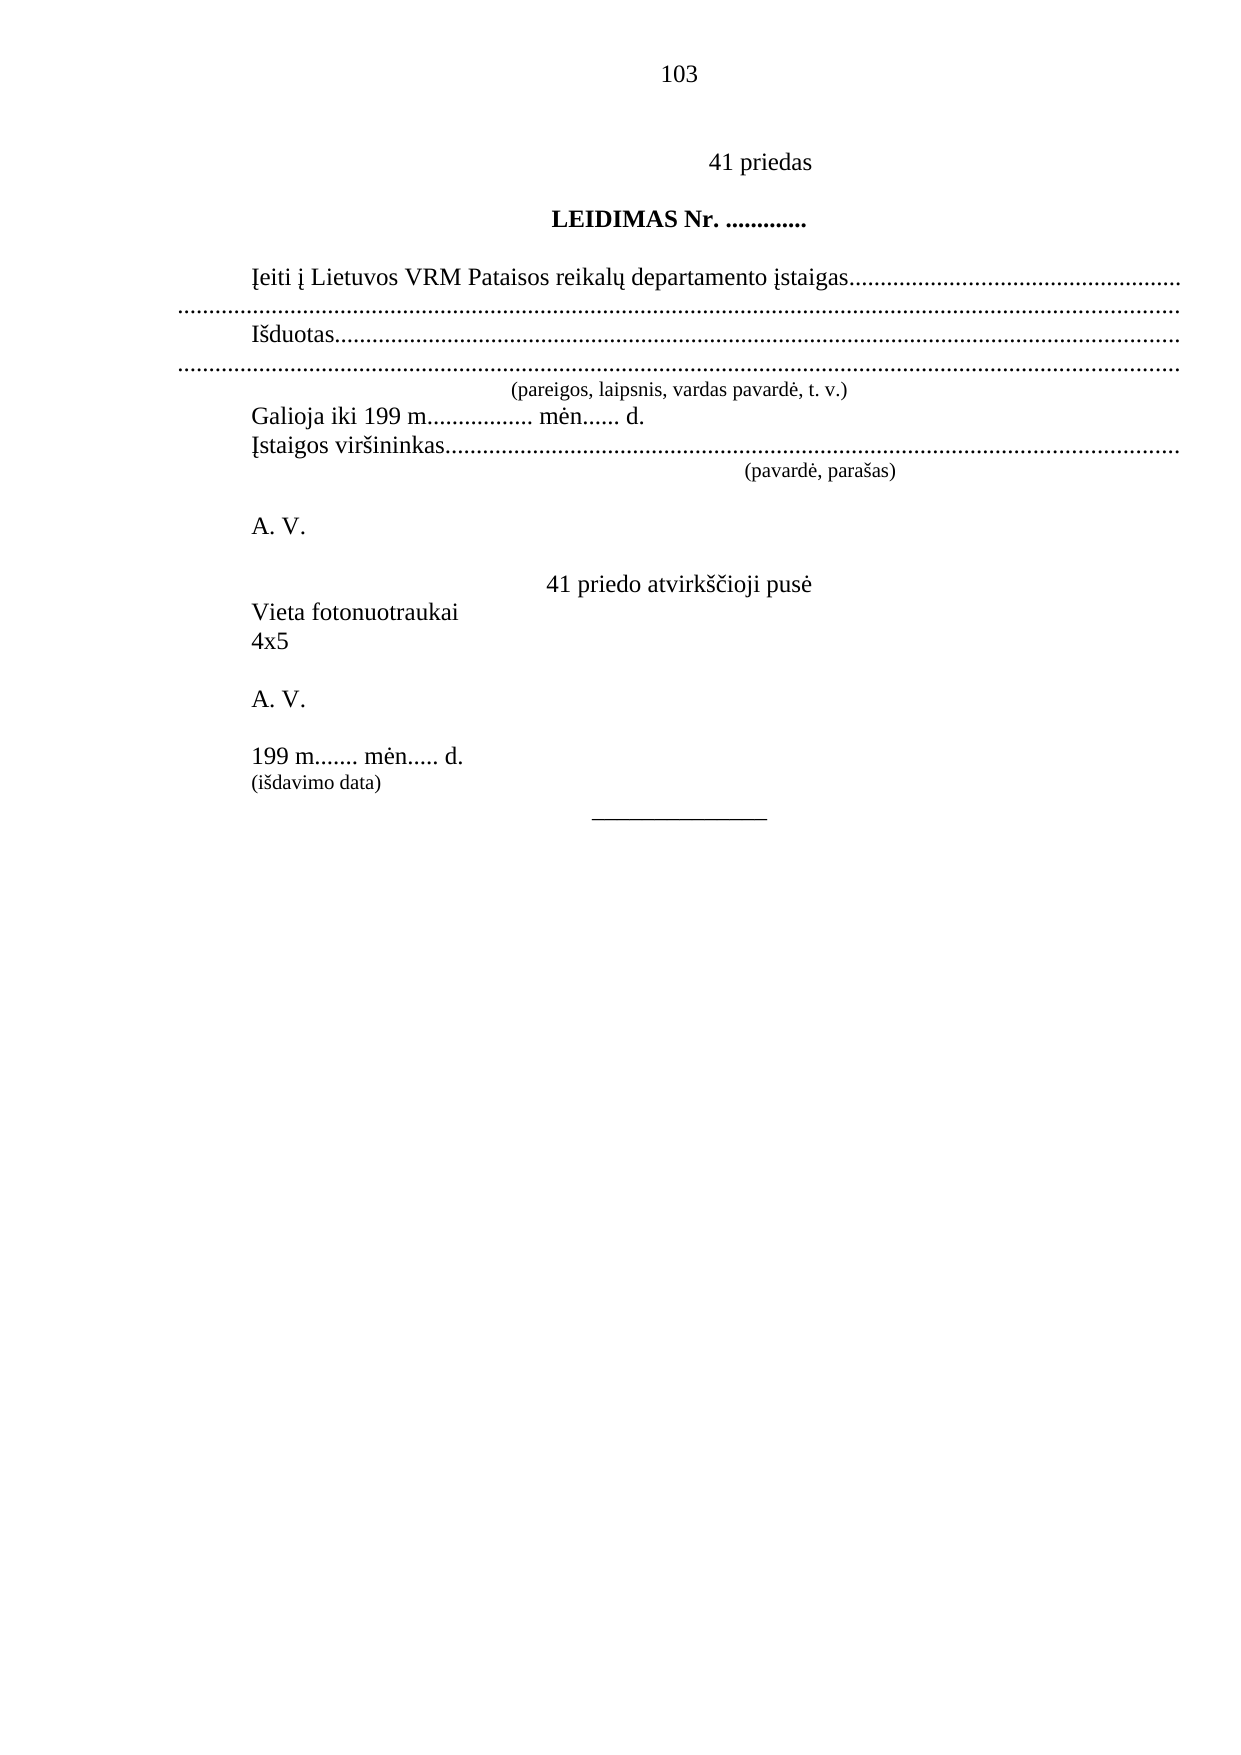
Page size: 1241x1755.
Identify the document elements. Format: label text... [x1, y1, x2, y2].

text 41 priedas [177, 147, 1181, 176]
text Įeiti į Lietuvos VRM Pataisos reikalų departamento įstaigas .............................. [177, 262, 1181, 291]
text ______________ [177, 794, 1181, 823]
text Vieta fotonuotraukai [177, 597, 1181, 626]
text A. V. [177, 684, 1181, 712]
text 4x5 [177, 626, 1181, 655]
text 41 priedo atvirkščioji pusė [177, 569, 1181, 597]
text Išduotas [177, 319, 1181, 348]
text (pareigos, laipsnis, vardas pavardė, t. v.) [177, 377, 1181, 401]
text A. V. [177, 511, 1181, 540]
text (pavardė, parašas) [177, 458, 1181, 482]
text LEIDIMAS Nr. ............. [177, 204, 1181, 233]
text Įstaigos viršininkas [177, 430, 1181, 458]
text (išdavimo data) [177, 770, 1181, 794]
text Galioja iki 199 m................. mėn...... d. [177, 401, 1181, 430]
text 199 m....... mėn..... d. [177, 741, 1181, 770]
